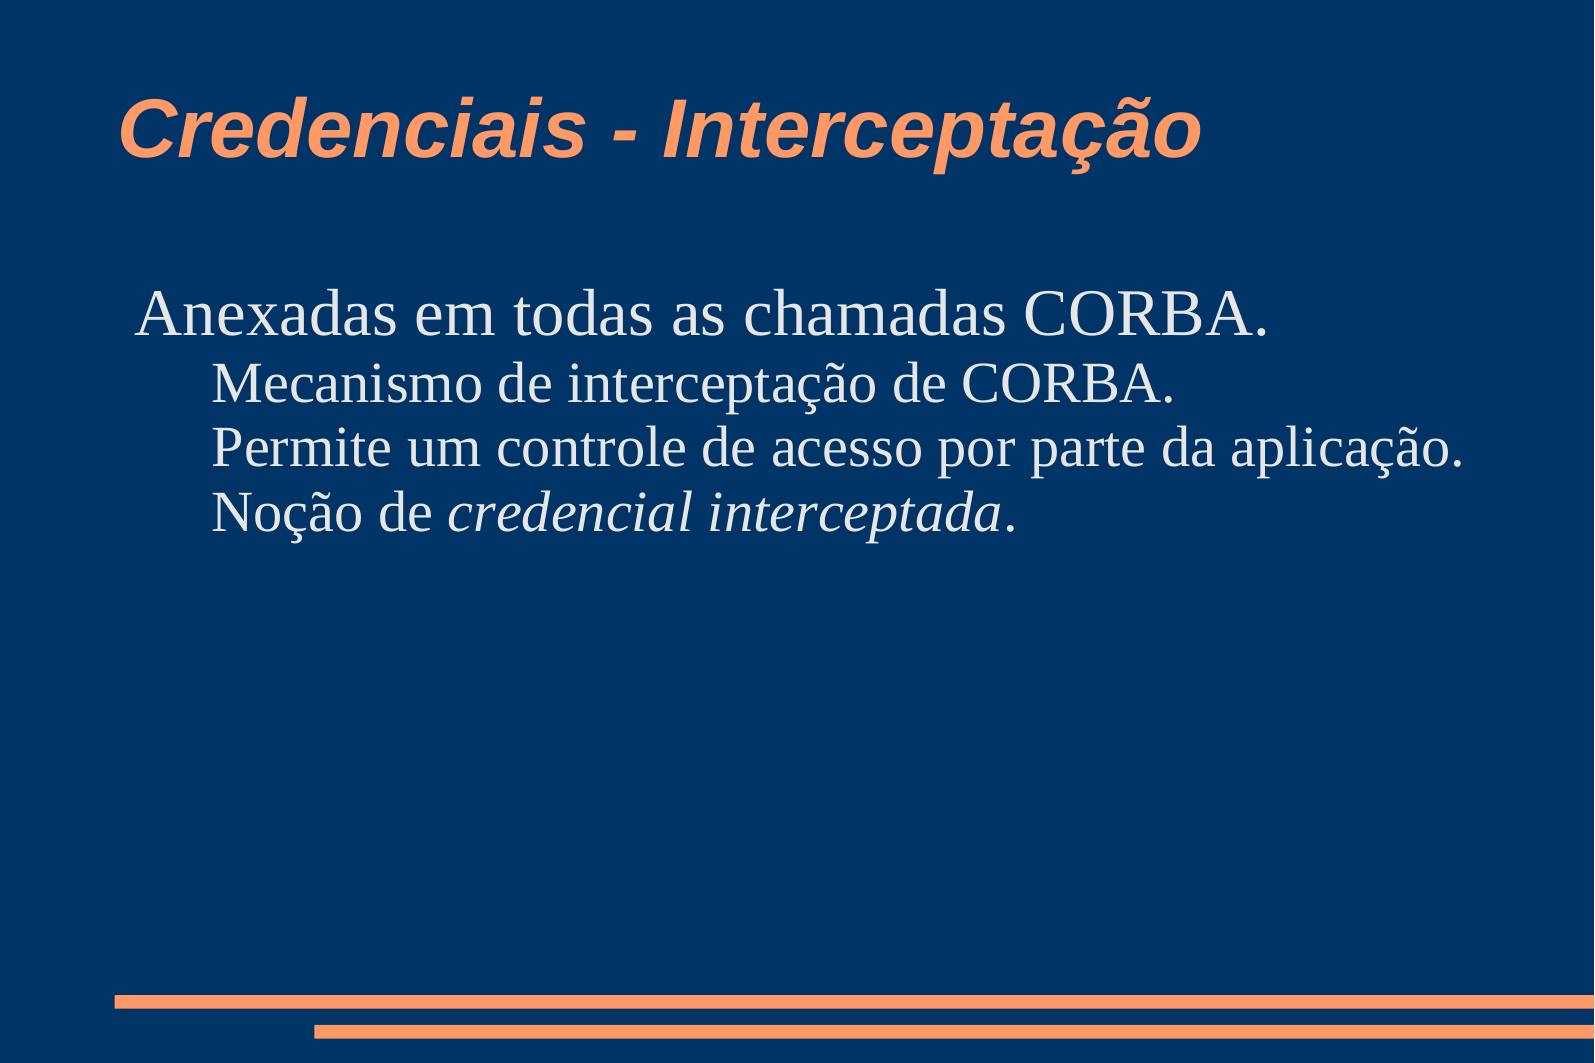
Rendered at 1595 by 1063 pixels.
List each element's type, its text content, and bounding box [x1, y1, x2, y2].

title Credenciais - Interceptação [117, 39, 1479, 218]
list Anexadas em todas as chamadas CORBA. Mecanismo de interceptação de CORBA. Permite um controle de acesso por parte da aplicação. Noção de credencial interceptada. [117, 276, 1505, 971]
